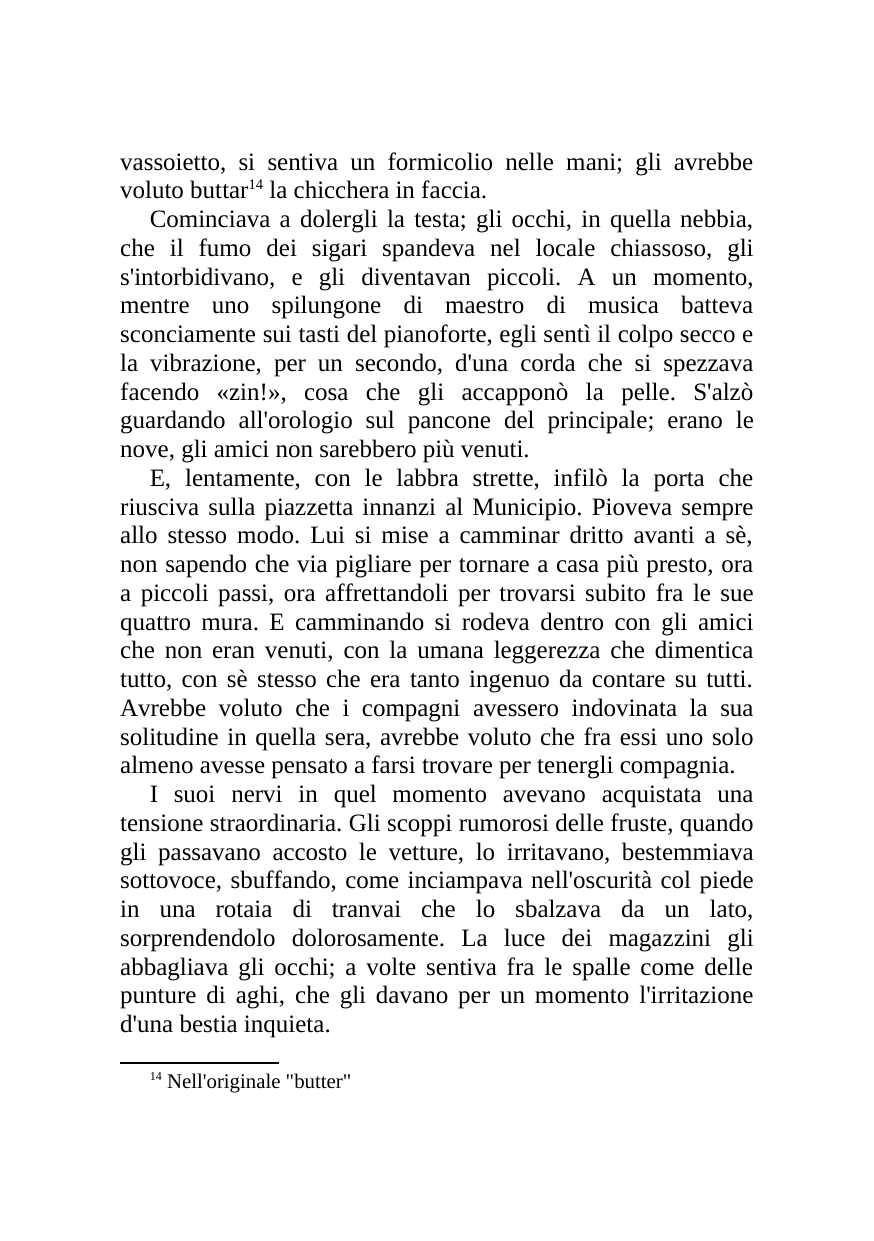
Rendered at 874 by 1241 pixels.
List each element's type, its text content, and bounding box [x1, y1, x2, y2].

text Cominciava a dolergli la testa; gli occhi, in quella nebbia, che il fumo dei sigari spandeva nel locale chiassoso, gli s'intorbidivano, e gli diventavan piccoli. A un momento, mentre uno spilungone di maestro di musica batteva sconciamente sui tasti del pianoforte, egli sentì il colpo secco e la vibrazione, per un secondo, d'una corda che si spezzava facendo «zin!», cosa che gli accapponò la pelle. S'alzò guardando all'orologio sul pancone del principale; erano le nove, gli amici non sarebbero più venuti. [120, 204, 754, 463]
text Nell'originale "butter" [120, 1069, 754, 1093]
text vassoietto, si sentiva un formicolio nelle mani; gli avrebbe voluto buttar la chicchera in faccia. [120, 147, 754, 204]
text I suoi nervi in quel momento avevano acquistata una tensione straordinaria. Gli scoppi rumorosi delle fruste, quando gli passavano accosto le vetture, lo irritavano, bestemmiava sottovoce, sbuffando, come inciampava nell'oscurità col piede in una rotaia di tranvai che lo sbalzava da un lato, sorprendendolo dolorosamente. La luce dei magazzini gli abbagliava gli occhi; a volte sentiva fra le spalle come delle punture di aghi, che gli davano per un momento l'irritazione d'una bestia inquieta. [120, 779, 754, 1038]
text E, lentamente, con le labbra strette, infilò la porta che riusciva sulla piazzetta innanzi al Municipio. Pioveva sempre allo stesso modo. Lui si mise a camminar dritto avanti a sè, non sapendo che via pigliare per tornare a casa più presto, ora a piccoli passi, ora affrettandoli per trovarsi subito fra le sue quattro mura. E camminando si rodeva dentro con gli amici che non eran venuti, con la umana leggerezza che dimentica tutto, con sè stesso che era tanto ingenuo da contare su tutti. Avrebbe voluto che i compagni avessero indovinata la sua solitudine in quella sera, avrebbe voluto che fra essi uno solo almeno avesse pensato a farsi trovare per tenergli compagnia. [120, 463, 754, 779]
